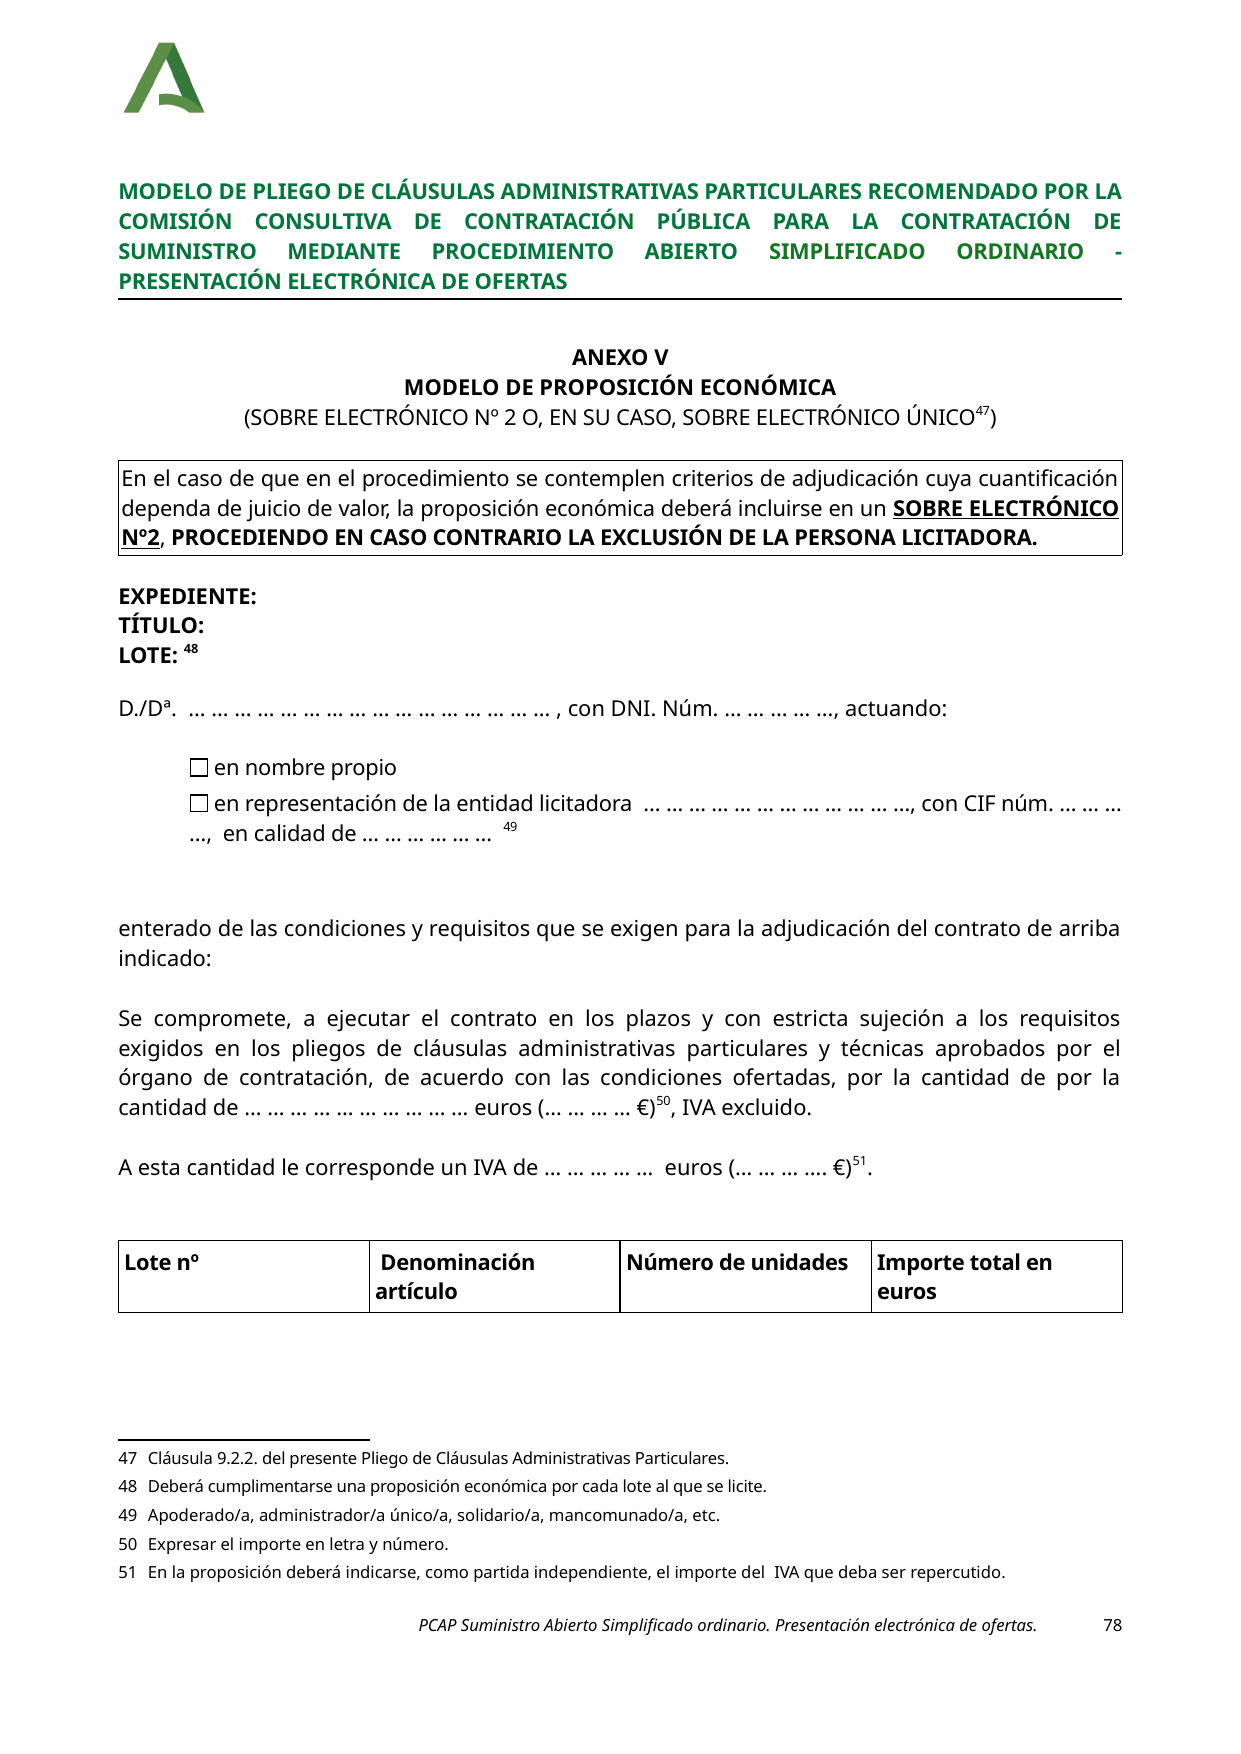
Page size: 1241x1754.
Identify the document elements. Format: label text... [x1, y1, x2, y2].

table_header Importe total en euros [872, 1241, 1122, 1312]
text Expresar el importe en letra y número. [118, 1532, 1122, 1555]
text Apoderado/a, administrador/a único/a, solidario/a, mancomunado/a, etc. [118, 1504, 1122, 1526]
table_header Número de unidades [621, 1241, 871, 1312]
text Deberá cumplimentarse una proposición económica por cada lote al que se licite. [118, 1475, 1122, 1498]
text MODELO DE PLIEGO DE CLÁUSULAS ADMINISTRATIVAS PARTICULARES RECOMENDADO POR LA COMISIÓN CONSULTIVA DE CONTRATACIÓN PÚBLICA PARA LA CONTRATACIÓN DE SUMINISTRO MEDIANTE PROCEDIMIENTO ABIERTO SIMPLIFICADO ORDINARIO - PRESENTACIÓN ELECTRÓNICA DE OFERTAS [118, 176, 1122, 298]
picture [119, 38, 209, 117]
text en nombre propio [189, 752, 1122, 782]
text En la proposición deberá indicarse, como partida independiente, el importe del IVA que deba ser repercutido. [118, 1561, 1122, 1584]
text (SOBRE ELECTRÓNICO Nº 2 O, EN SU CASO, SOBRE ELECTRÓNICO ÚNICO) [118, 402, 1122, 431]
text Se compromete, a ejecutar el contrato en los plazos y con estricta sujeción a los requisitos exigidos en los pliegos de cláusulas administrativas particulares y técnicas aprobados por el órgano de contratación, de acuerdo con las condiciones ofertadas, por la cantidad de por la cantidad de … … … … … … … … … … euros (… … … … €), IVA excluido. [118, 1003, 1122, 1122]
text LOTE: [118, 640, 1122, 670]
table_header Lote nº [119, 1241, 369, 1312]
text enterado de las condiciones y requisitos que se exigen para la adjudicación del contrato de arriba indicado: [118, 913, 1122, 973]
text En el caso de que en el procedimiento se contemplen criterios de adjudicación cuya cuantificación dependa de juicio de valor, la proposición económica deberá incluirse en un SOBRE ELECTRÓNICO Nº2, PROCEDIENDO EN CASO CONTRARIO LA EXCLUSIÓN DE LA PERSONA LICITADORA. [119, 461, 1122, 555]
text D./Dª. … … … … … … … … … … … … … … … … , con DNI. Núm. … … … … …, actuando: [118, 693, 1122, 723]
text MODELO DE PROPOSICIÓN ECONÓMICA [118, 372, 1122, 402]
text A esta cantidad le corresponde un IVA de … … … … … euros (… … … …. €). [118, 1152, 1122, 1182]
table_header Denominación artículo [370, 1241, 619, 1312]
text en representación de la entidad licitadora … … … … … … … … … … … …, con CIF núm. … … … …, en calidad de … … … … … … [189, 788, 1122, 848]
text ANEXO V [118, 342, 1122, 372]
text Cláusula 9.2.2. del presente Pliego de Cláusulas Administrativas Particulares. [118, 1446, 1122, 1469]
text TÍTULO: [118, 611, 1122, 640]
text EXPEDIENTE: [118, 581, 1122, 611]
